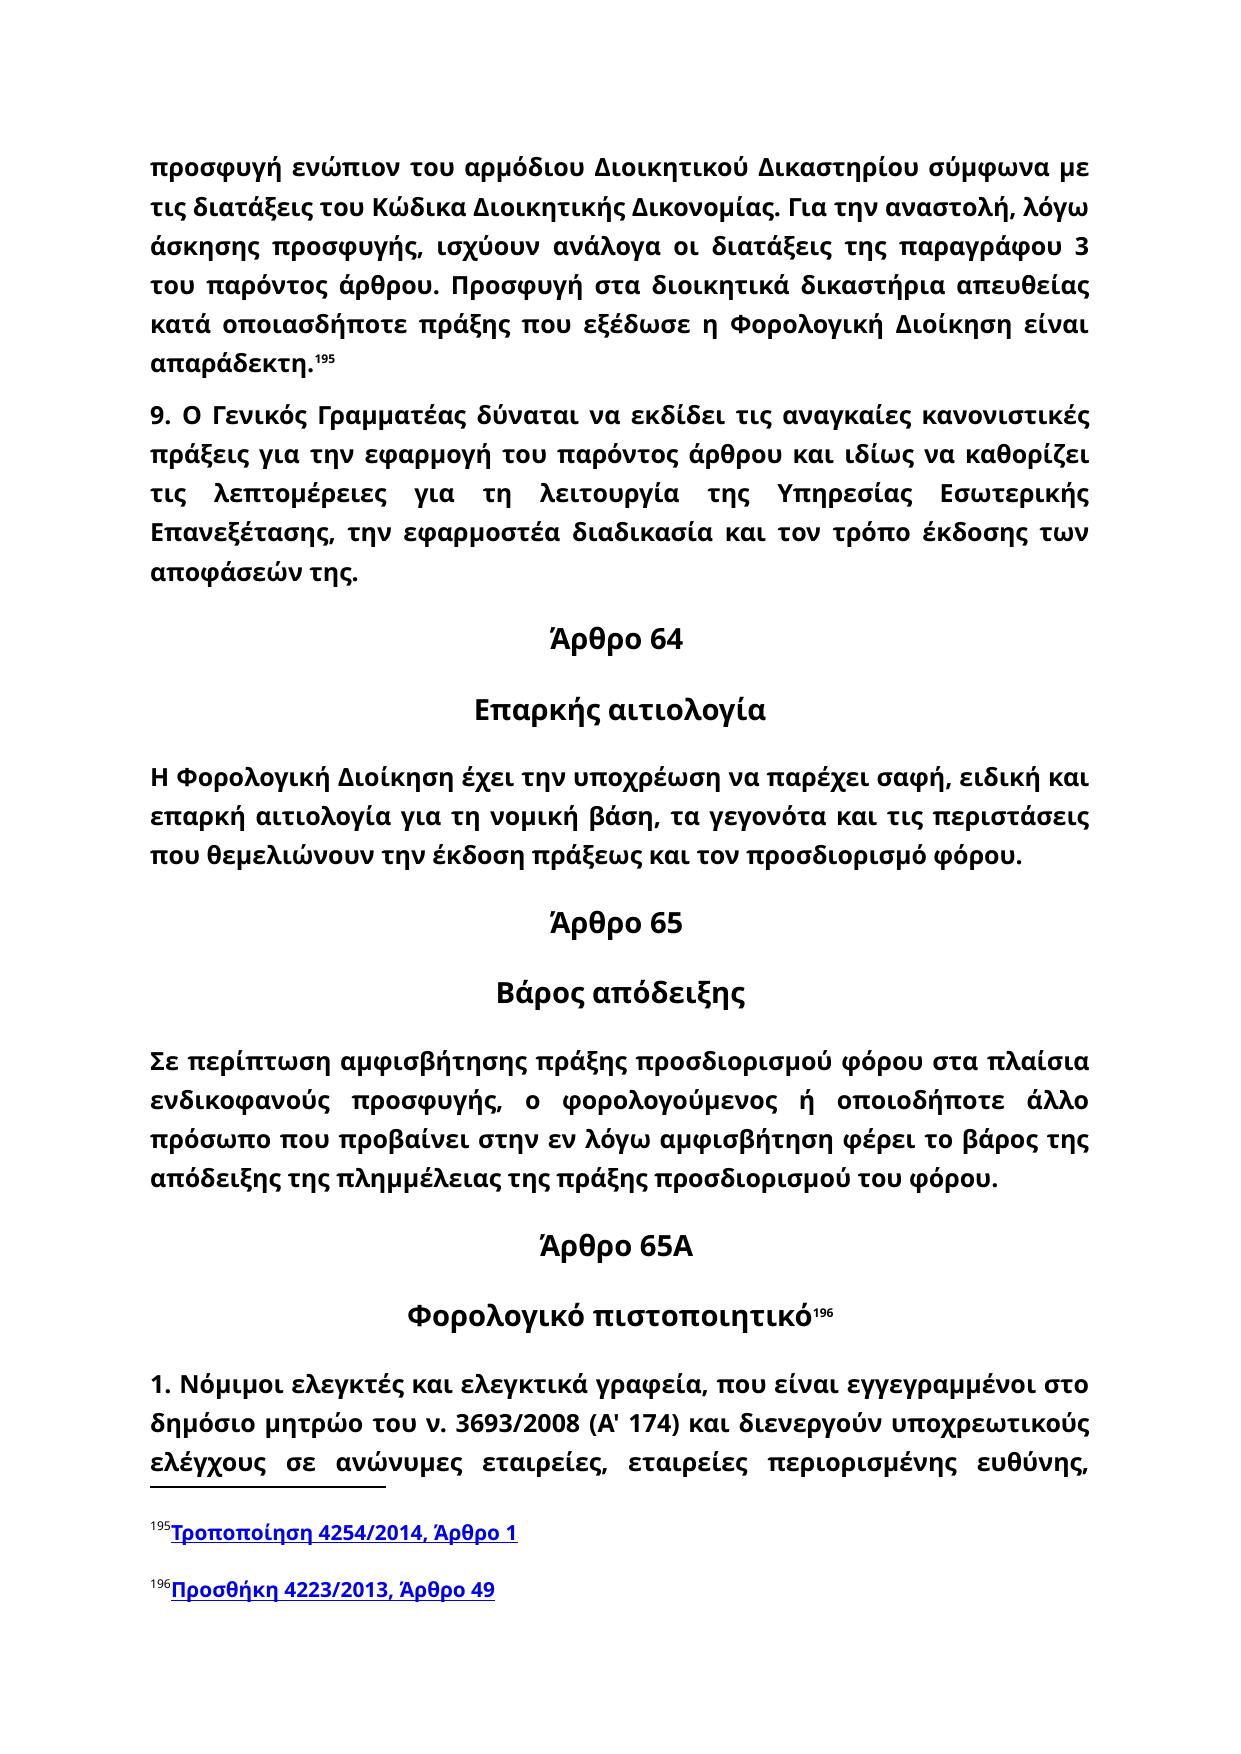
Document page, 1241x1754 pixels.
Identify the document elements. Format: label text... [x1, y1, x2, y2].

subtitle Φορολογικό πιστοποιητικό [150, 1296, 1090, 1335]
text 9. Ο Γενικός Γραμματέας δύναται να εκδίδει τις αναγκαίες κανονιστικές πράξεις για την εφαρμογή του παρόντος άρθρου και ιδίως να καθορίζει τις λεπτομέρειες για τη λειτουργία της Υπηρεσίας Εσωτερικής Επανεξέτασης, την εφαρμοστέα διαδικασία και τον τρόπο έκδοσης των αποφάσεών της. [150, 397, 1090, 588]
text Προσθήκη 4223/2013, Άρθρο 49 [150, 1576, 1090, 1604]
text 1. Νόμιμοι ελεγκτές και ελεγκτικά γραφεία, που είναι εγγεγραμμένοι στο δημόσιο μητρώο του ν. 3693/2008 (Α' 174) και διενεργούν υποχρεωτικούς ελέγχους σε ανώνυμες εταιρείες, εταιρείες περιορισμένης ευθύνης, [150, 1366, 1090, 1479]
subtitle Άρθρο 65Α [150, 1225, 1090, 1265]
text προσφυγή ενώπιον του αρμόδιου Διοικητικού Δικαστηρίου σύμφωνα με τις διατάξεις του Κώδικα Διοικητικής Δικονομίας. Για την αναστολή, λόγω άσκησης προσφυγής, ισχύουν ανάλογα οι διατάξεις της παραγράφου 3 του παρόντος άρθρου. Προσφυγή στα διοικητικά δικαστήρια απευθείας κατά οποιασδήποτε πράξης που εξέδωσε η Φορολογική Διοίκηση είναι απαράδεκτη. [150, 150, 1090, 380]
text Σε περίπτωση αμφισβήτησης πράξης προσδιορισμού φόρου στα πλαίσια ενδικοφανούς προσφυγής, ο φορολογούμενος ή οποιοδήποτε άλλο πρόσωπο που προβαίνει στην εν λόγω αμφισβήτηση φέρει το βάρος της απόδειξης της πλημμέλειας της πράξης προσδιορισμού του φόρου. [150, 1043, 1090, 1195]
subtitle Βάρος απόδειξης [150, 973, 1090, 1012]
text Τροποποίηση 4254/2014, Άρθρο 1 [150, 1518, 1090, 1546]
subtitle Άρθρο 65 [150, 902, 1090, 942]
text Η Φορολογική Διοίκηση έχει την υποχρέωση να παρέχει σαφή, ειδική και επαρκή αιτιολογία για τη νομική βάση, τα γεγονότα και τις περιστάσεις που θεμελιώνουν την έκδοση πράξεως και τον προσδιορισμό φόρου. [150, 759, 1090, 872]
subtitle Άρθρο 64 [150, 618, 1090, 658]
subtitle Επαρκής αιτιολογία [150, 689, 1090, 729]
